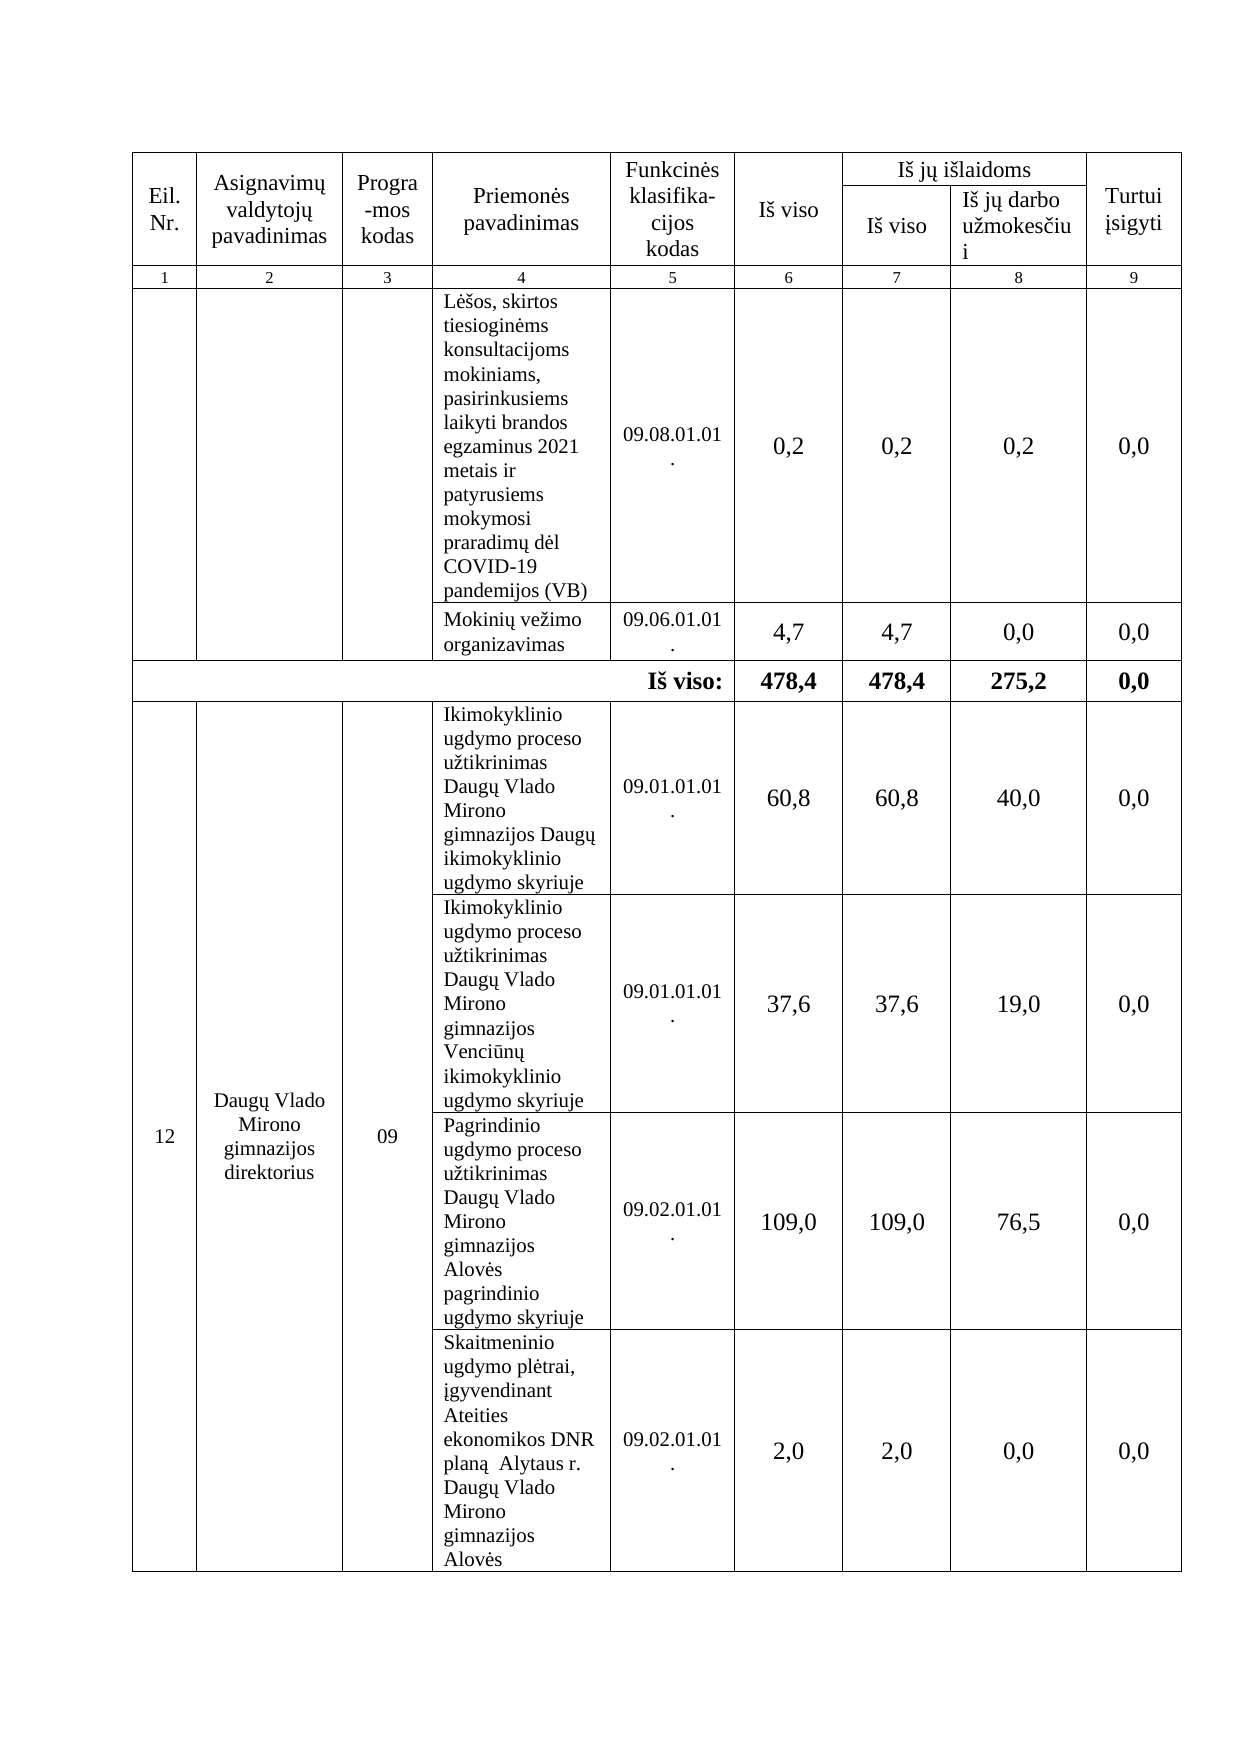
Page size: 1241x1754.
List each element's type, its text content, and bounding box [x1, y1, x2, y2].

table_cell [343, 289, 432, 660]
table_cell Lėšos, skirtos tiesioginėms konsultacijoms mokiniams, pasirinkusiems laikyti brandos egzaminus 2021 metais ir patyrusiems mokymosi praradimų dėl COVID-19 pandemijos (VB) [433, 289, 610, 602]
table_cell Ikimokyklinio ugdymo proceso užtikrinimas Daugų Vlado Mirono gimnazijos Daugų ikimokyklinio ugdymo skyriuje [433, 702, 610, 894]
table_cell Pagrindinio ugdymo proceso užtikrinimas Daugų Vlado Mirono gimnazijos Alovės pagrindinio ugdymo skyriuje [433, 1113, 610, 1329]
table_cell 1 [133, 266, 196, 288]
table_cell Mokinių vežimo organizavimas [433, 603, 610, 660]
table_cell 4,7 [843, 603, 950, 660]
table_header Priemonės pavadinimas [433, 153, 610, 265]
table_header Eil. Nr. [133, 153, 196, 265]
table_cell 37,6 [843, 895, 950, 1112]
table_cell Skaitmeninio ugdymo plėtrai, įgyvendinant Ateities ekonomikos DNR planą Alytaus r. Daugų Vlado Mirono gimnazijos Alovės [433, 1330, 610, 1571]
table_cell 12 [133, 702, 196, 1571]
table_cell 60,8 [843, 702, 950, 894]
table_cell 60,8 [735, 702, 842, 894]
table_cell 0,0 [1087, 895, 1181, 1112]
table_cell 09.01.01.01. [611, 702, 734, 894]
table_cell 8 [951, 266, 1086, 288]
table_cell 19,0 [951, 895, 1086, 1112]
table_cell 7 [843, 266, 950, 288]
table_cell 0,2 [951, 289, 1086, 602]
table_cell 09.06.01.01. [611, 603, 734, 660]
table_cell 0,0 [951, 1330, 1086, 1571]
table_cell [197, 289, 342, 660]
table_cell Iš viso [843, 186, 950, 265]
table_cell 2 [197, 266, 342, 288]
table_cell 09.02.01.01. [611, 1113, 734, 1329]
table_cell 109,0 [843, 1113, 950, 1329]
table_cell 0,0 [1087, 1330, 1181, 1571]
table_cell 0,0 [951, 603, 1086, 660]
table_cell 0,0 [1087, 661, 1181, 701]
table_cell Ikimokyklinio ugdymo proceso užtikrinimas Daugų Vlado Mirono gimnazijos Venciūnų ikimokyklinio ugdymo skyriuje [433, 895, 610, 1112]
table_cell 109,0 [735, 1113, 842, 1329]
table_cell 40,0 [951, 702, 1086, 894]
table_cell 0,2 [843, 289, 950, 602]
table_cell 0,2 [735, 289, 842, 602]
table_cell Iš viso: [133, 661, 734, 701]
table_cell 76,5 [951, 1113, 1086, 1329]
table_cell 09.01.01.01. [611, 895, 734, 1112]
table_cell 0,0 [1087, 603, 1181, 660]
table_cell [133, 289, 196, 660]
table_cell 2,0 [735, 1330, 842, 1571]
table_cell Iš jų darbo užmokesčiui [951, 186, 1086, 265]
table_header Turtui įsigyti [1087, 153, 1181, 265]
table_cell 2,0 [843, 1330, 950, 1571]
table_cell 0,0 [1087, 289, 1181, 602]
table_cell 09.02.01.01. [611, 1330, 734, 1571]
table_cell 0,0 [1087, 702, 1181, 894]
table_cell 275,2 [951, 661, 1086, 701]
table_cell 4 [433, 266, 610, 288]
table_cell 0,0 [1087, 1113, 1181, 1329]
table_cell 09 [343, 702, 432, 1571]
table_cell Daugų Vlado Mirono gimnazijos direktorius [197, 702, 342, 1571]
table_header Asignavimų valdytojų pavadinimas [197, 153, 342, 265]
table_cell 3 [343, 266, 432, 288]
table_cell 4,7 [735, 603, 842, 660]
table_cell 37,6 [735, 895, 842, 1112]
table_cell 9 [1087, 266, 1181, 288]
table_header Iš viso [735, 153, 842, 265]
table_header Iš jų išlaidoms [843, 153, 1086, 185]
table_cell 5 [611, 266, 734, 288]
table_cell 478,4 [735, 661, 842, 701]
table_header Funkcinės klasifika-cijos kodas [611, 153, 734, 265]
table_header Progra-mos kodas [343, 153, 432, 265]
table_cell 6 [735, 266, 842, 288]
table_cell 478,4 [843, 661, 950, 701]
table_cell 09.08.01.01. [611, 289, 734, 602]
